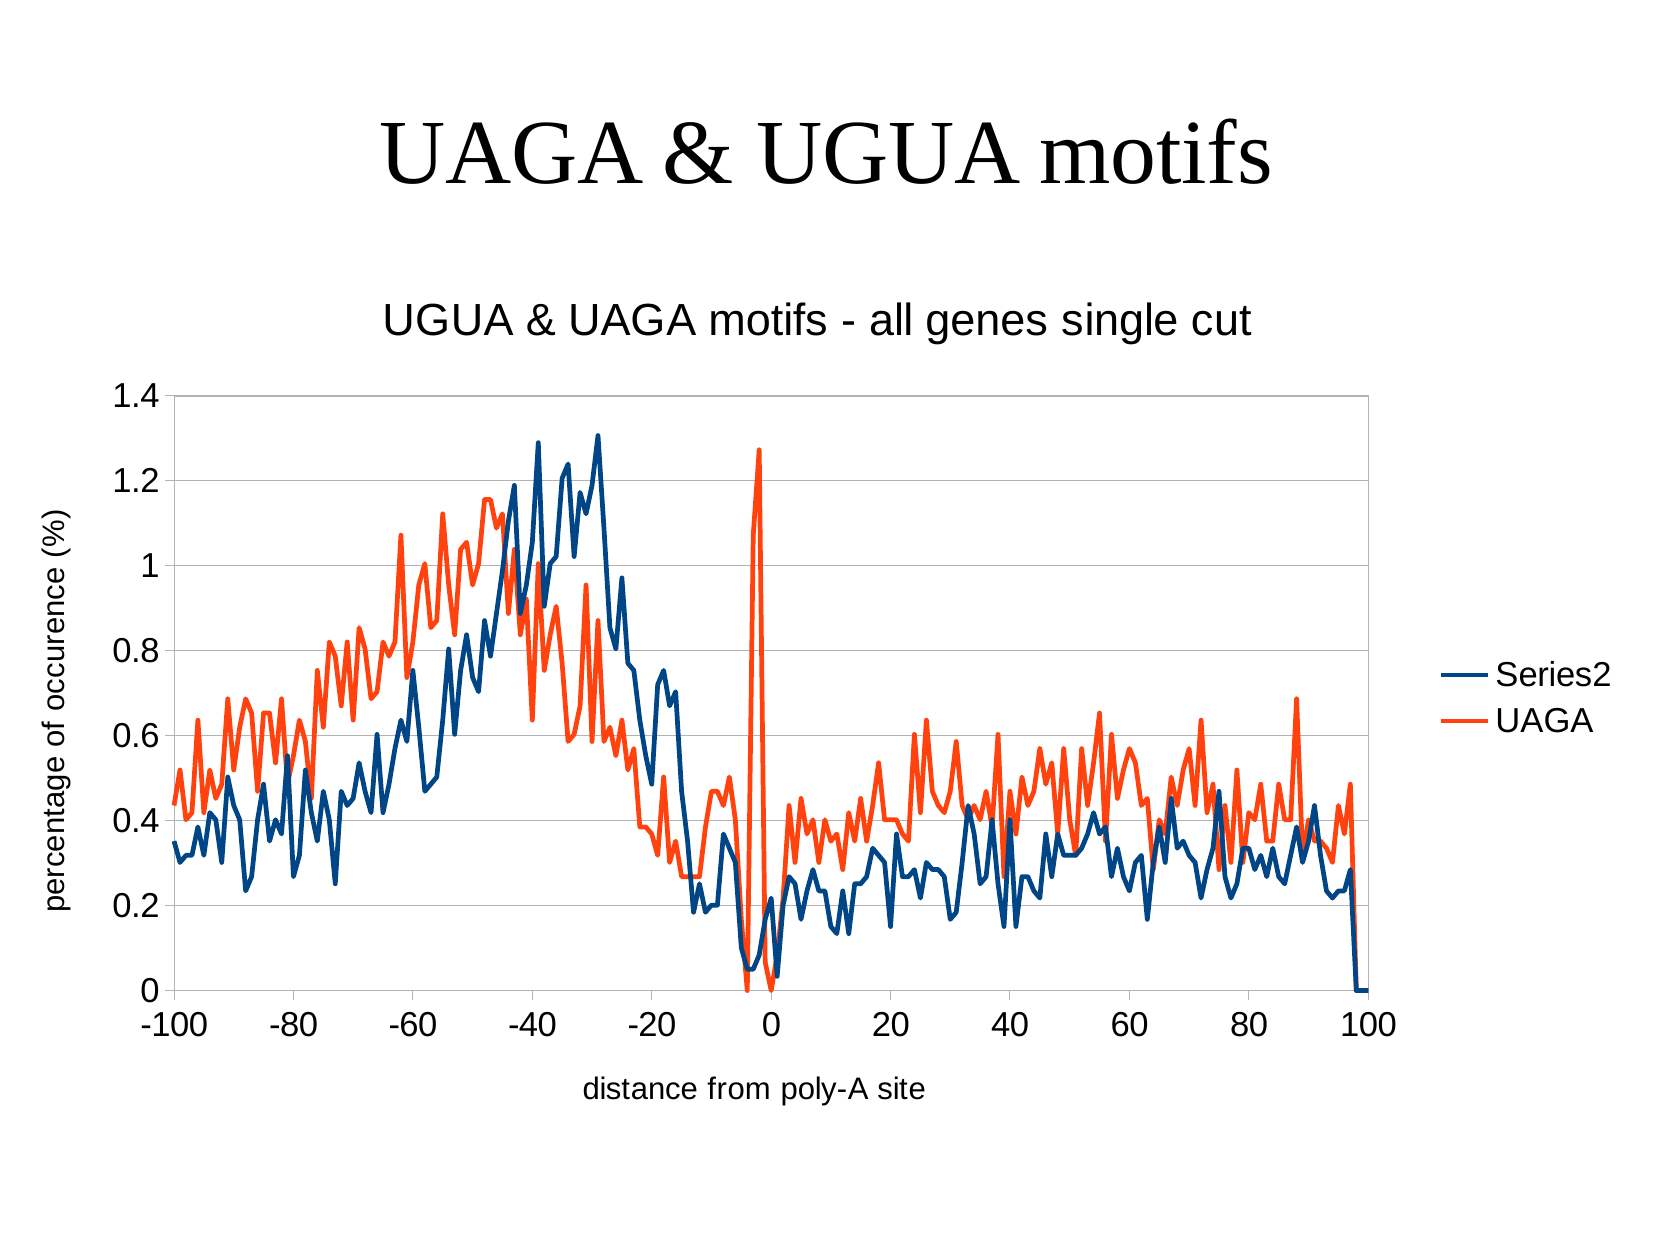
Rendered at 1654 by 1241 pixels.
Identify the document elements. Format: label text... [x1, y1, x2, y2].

chart [0, 256, 1636, 1141]
title UAGA & UGUA motifs [82, 49, 1571, 256]
